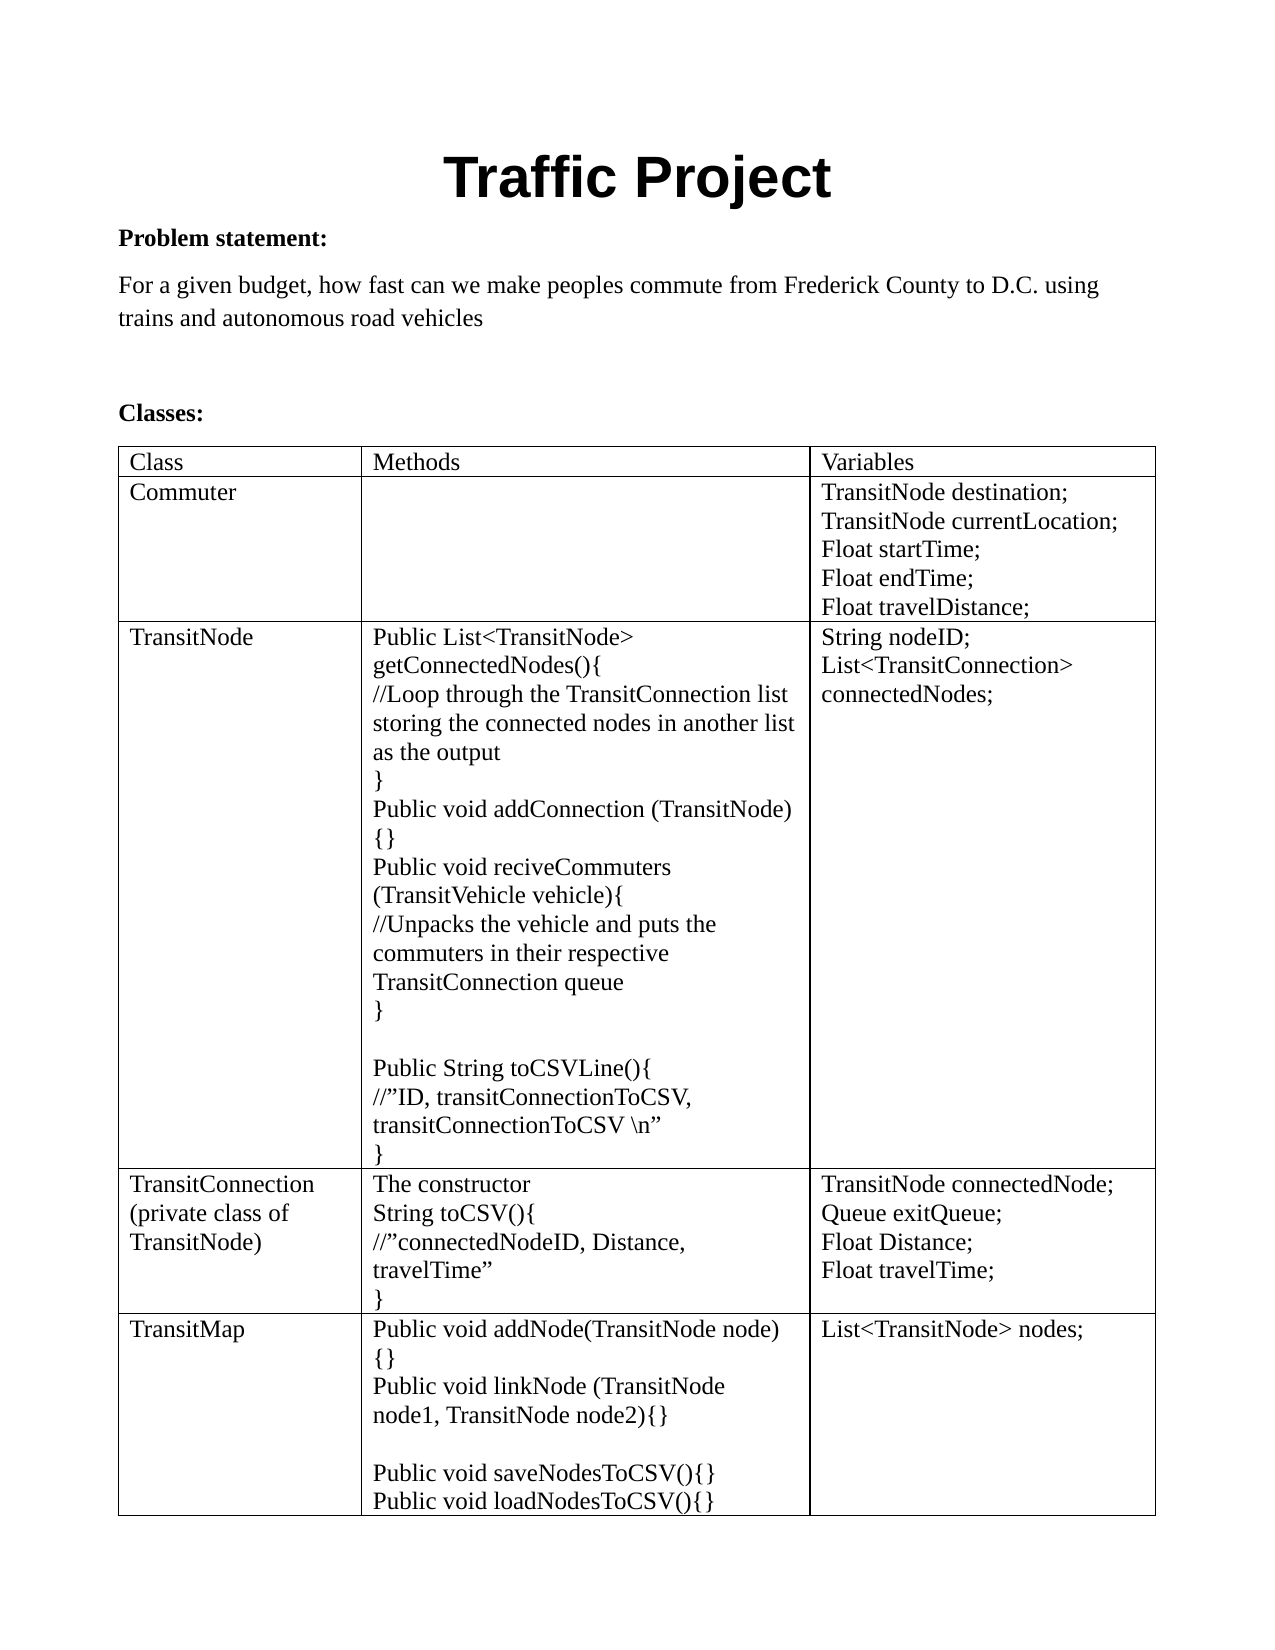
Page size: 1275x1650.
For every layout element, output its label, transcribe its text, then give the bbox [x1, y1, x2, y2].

title Traffic Project [118, 143, 1157, 210]
table_cell TransitConnection (private class of TransitNode) [119, 1169, 361, 1313]
table_cell [362, 477, 809, 621]
table_cell Public void addNode(TransitNode node){} Public void linkNode (TransitNode node1, TransitNode node2){} Public void saveNodesToCSV(){} Public void loadNodesToCSV(){} [362, 1314, 809, 1515]
table_cell TransitNode [119, 622, 361, 1168]
table_header Variables [811, 447, 1155, 476]
table_cell Commuter [119, 477, 361, 621]
table_cell TransitNode connectedNode; Queue exitQueue; Float Distance; Float travelTime; [811, 1169, 1155, 1313]
table_cell List<TransitNode> nodes; [811, 1314, 1155, 1515]
text Problem statement: [118, 223, 1157, 251]
table_header Methods [362, 447, 809, 476]
table_cell TransitMap [119, 1314, 361, 1515]
text For a given budget, how fast can we make peoples commute from Frederick County to D.C. using trains and autonomous road vehicles [118, 270, 1157, 332]
table_cell Public List<TransitNode> getConnectedNodes(){ //Loop through the TransitConnection list storing the connected nodes in another list as the output } Public void addConnection (TransitNode){} Public void reciveCommuters (TransitVehicle vehicle){ //Unpacks the vehicle and puts the commuters in their respective TransitConnection queue } Public String toCSVLine(){ //”ID, transitConnectionToCSV, transitConnectionToCSV \n” } [362, 622, 809, 1168]
table_cell String nodeID; List<TransitConnection> connectedNodes; [811, 622, 1155, 1168]
table_cell The constructor String toCSV(){ //”connectedNodeID, Distance, travelTime” } [362, 1169, 809, 1313]
table_header Class [119, 447, 361, 476]
table_cell TransitNode destination; TransitNode currentLocation; Float startTime; Float endTime; Float travelDistance; [811, 477, 1155, 621]
text Classes: [118, 398, 1157, 427]
